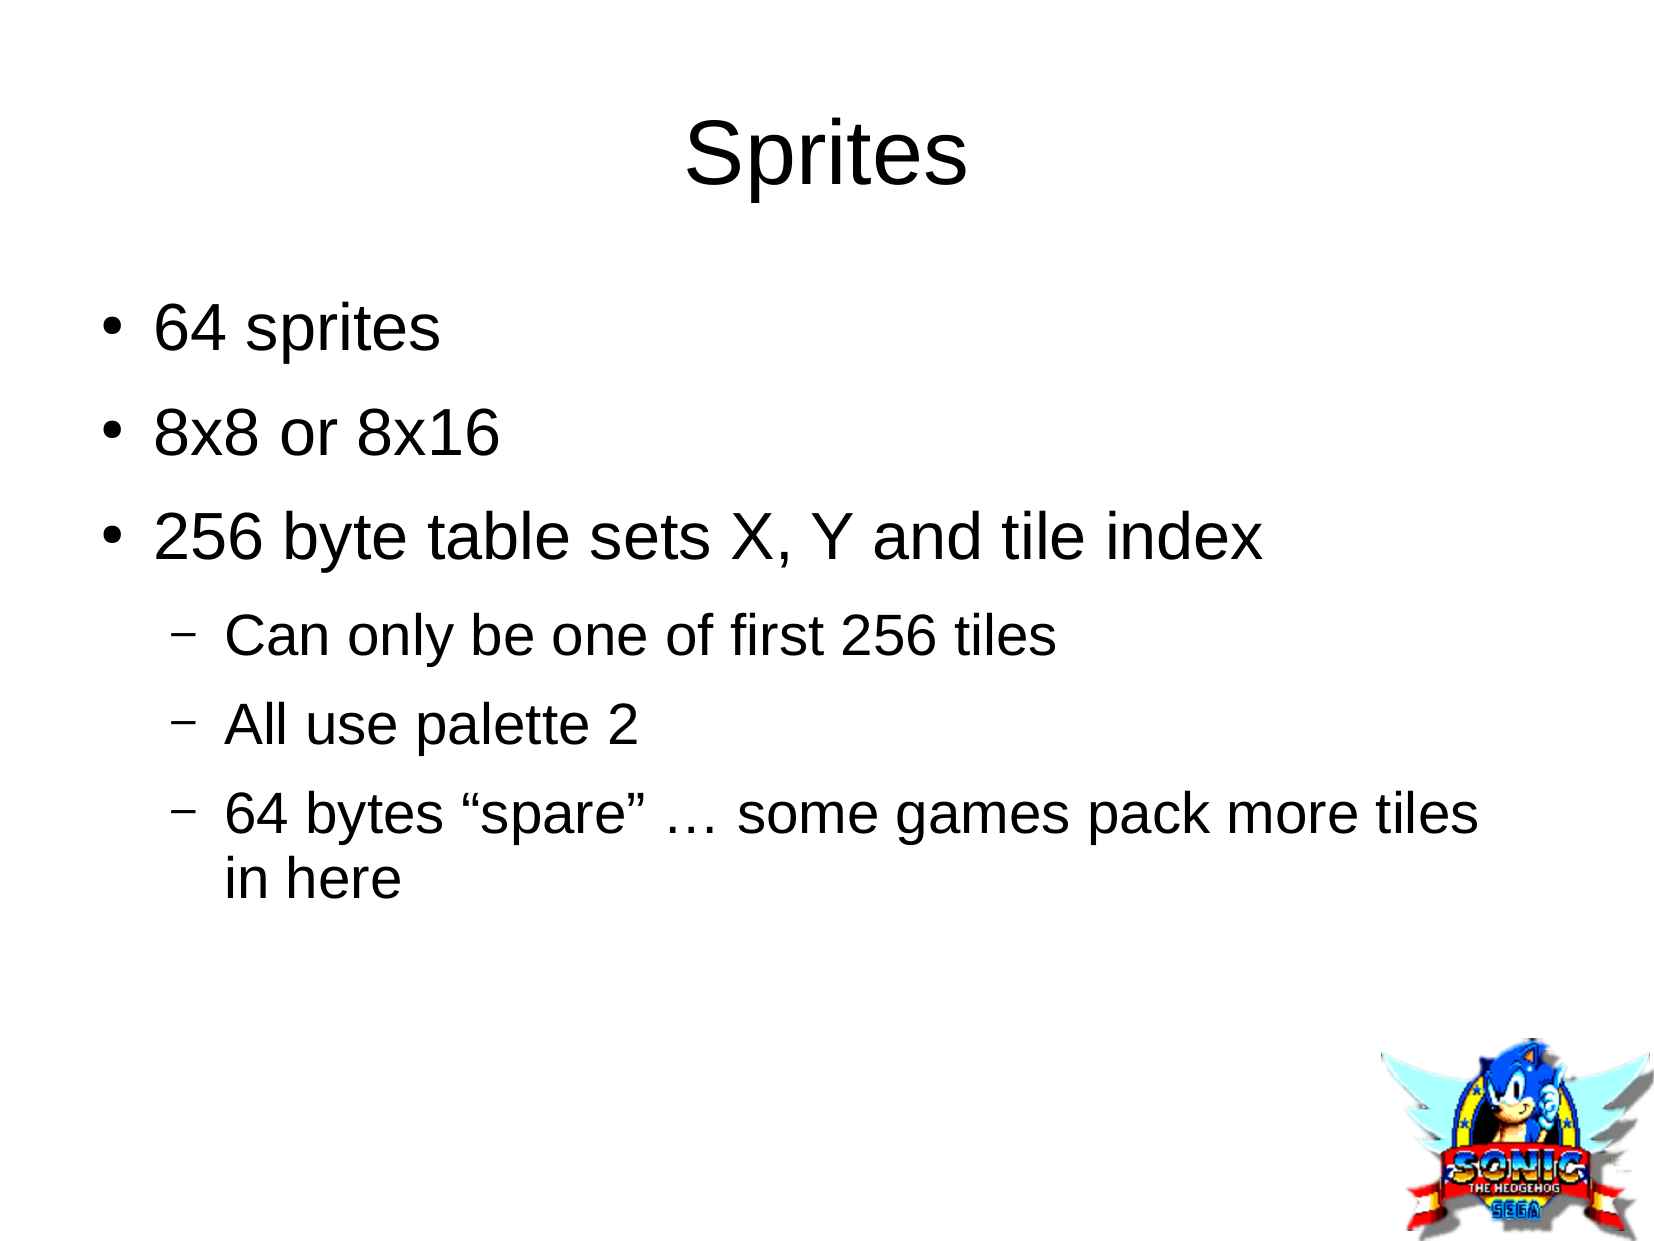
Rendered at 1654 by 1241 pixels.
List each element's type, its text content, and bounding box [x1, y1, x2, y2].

title Sprites [82, 49, 1571, 257]
list 64 sprites 8x8 or 8x16 256 byte table sets X, Y and tile index Can only be one of first 256 tiles All use palette 2 64 bytes “spare” … some games pack more tiles in here [82, 290, 1538, 1010]
picture [1381, 1038, 1650, 1231]
